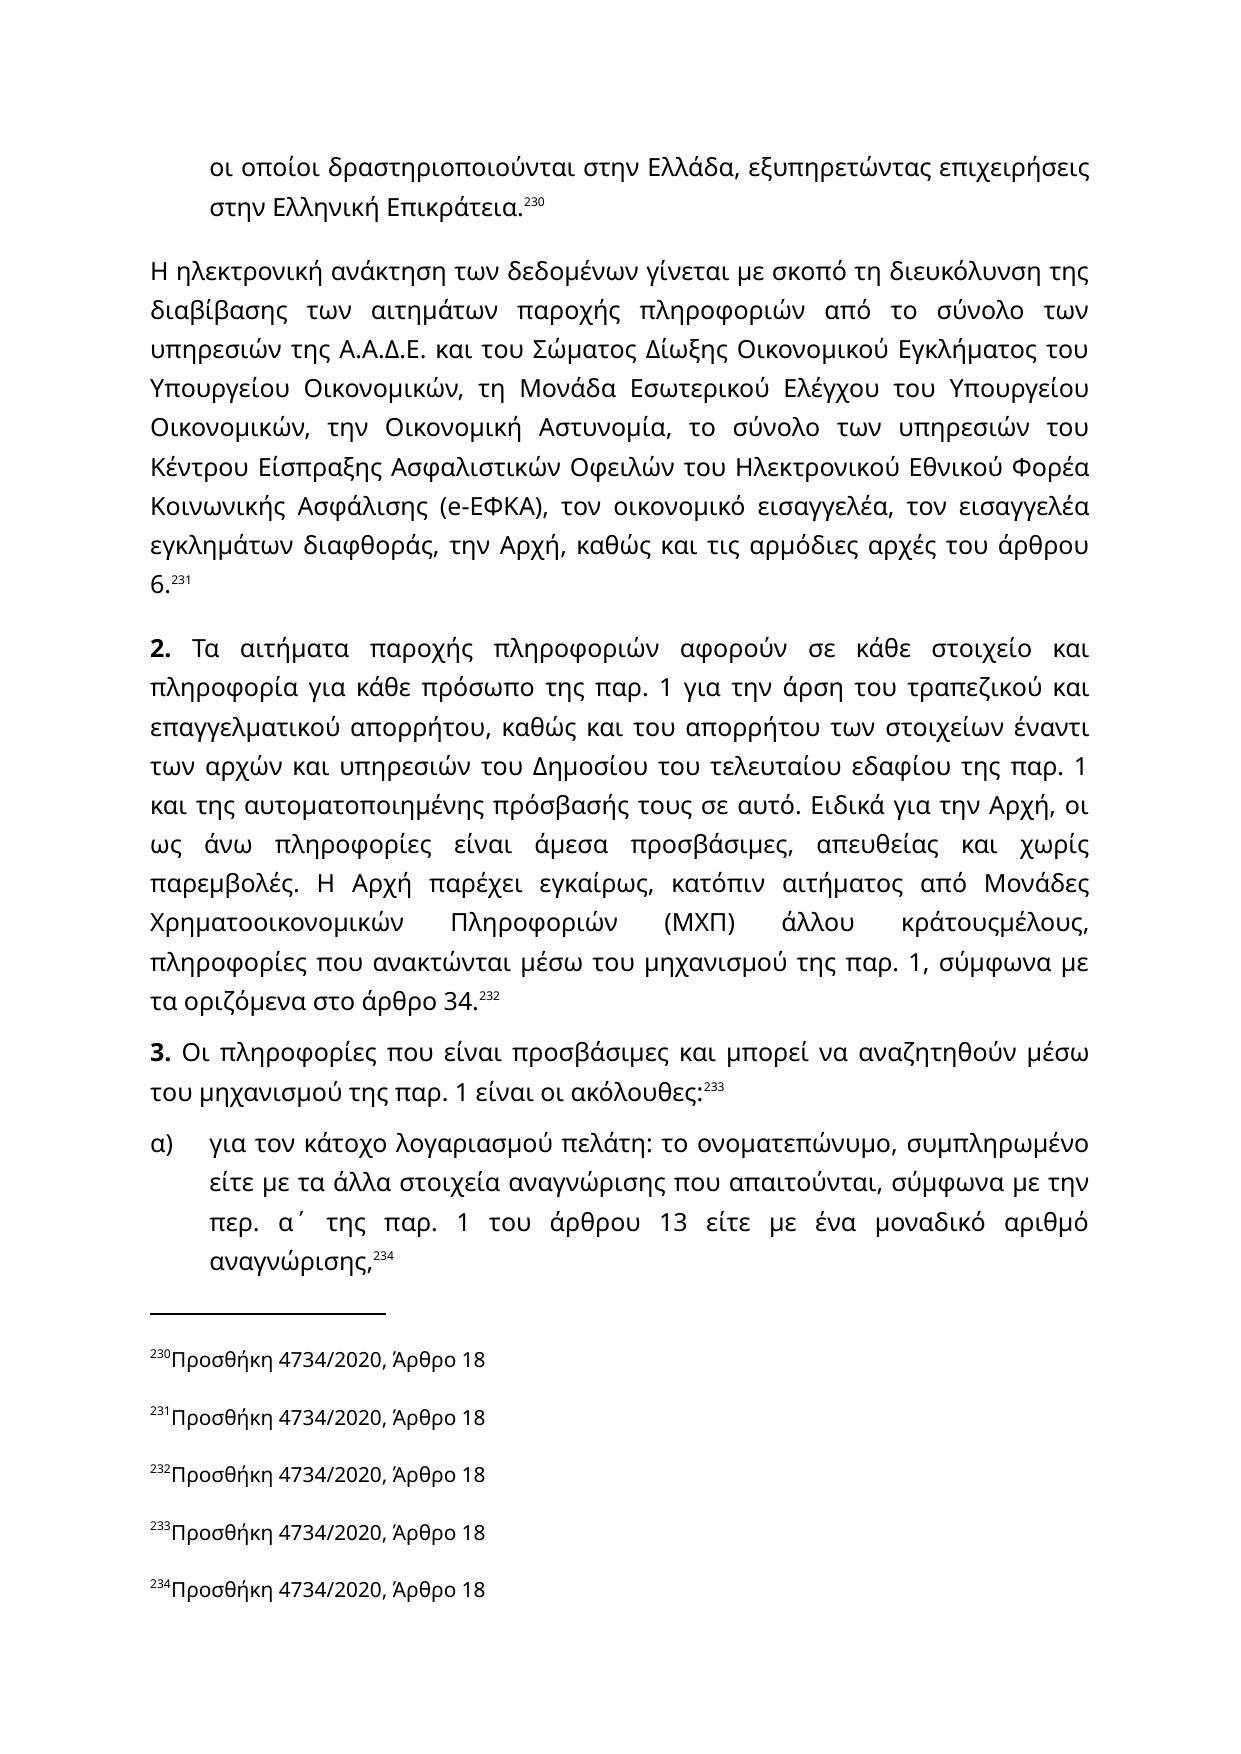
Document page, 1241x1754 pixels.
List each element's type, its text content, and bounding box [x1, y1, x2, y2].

text Προσθήκη 4734/2020, Άρθρο 18 [150, 1576, 1090, 1604]
list α) για τον κάτοχο λογαριασμού πελάτη: το ονοματεπώνυμο, συμπληρωμένο είτε με τα άλλα στοιχεία αναγνώρισης που απαιτούνται, σύμφωνα με την περ. α΄ της παρ. 1 του άρθρου 13 είτε με ένα μοναδικό αριθμό αναγνώρισης, [150, 1126, 1090, 1277]
text 3. Οι πληροφορίες που είναι προσβάσιμες και μπορεί να αναζητηθούν μέσω του μηχανισμού της παρ. 1 είναι οι ακόλουθες: [150, 1035, 1090, 1108]
text 2. Τα αιτήματα παροχής πληροφοριών αφορούν σε κάθε στοιχείο και πληροφορία για κάθε πρόσωπο της παρ. 1 για την άρση του τραπεζικού και επαγγελματικού απορρήτου, καθώς και του απορρήτου των στοιχείων έναντι των αρχών και υπηρεσιών του Δημοσίου του τελευταίου εδαφίου της παρ. 1 και της αυτοματοποιημένης πρόσβασής τους σε αυτό. Ειδικά για την Αρχή, οι ως άνω πληροφορίες είναι άμεσα προσβάσιμες, απευθείας και χωρίς παρεμβολές. Η Αρχή παρέχει εγκαίρως, κατόπιν αιτήματος από Μονάδες Χρηματοοικονομικών Πληροφοριών (ΜΧΠ) άλλου κράτουςμέλους, πληροφορίες που ανακτώνται μέσω του μηχανισμού της παρ. 1, σύμφωνα με τα οριζόμενα στο άρθρο 34. [150, 631, 1090, 1017]
text Προσθήκη 4734/2020, Άρθρο 18 [150, 1460, 1090, 1489]
text Η ηλεκτρονική ανάκτηση των δεδομένων γίνεται με σκοπό τη διευκόλυνση της διαβίβασης των αιτημάτων παροχής πληροφοριών από το σύνολο των υπηρεσιών της Α.Α.Δ.Ε. και του Σώματος Δίωξης Οικονομικού Εγκλήματος του Υπουργείου Οικονομικών, τη Μονάδα Εσωτερικού Ελέγχου του Υπουργείου Οικονομικών, την Οικονομική Αστυνομία, το σύνολο των υπηρεσιών του Κέντρου Είσπραξης Ασφαλιστικών Οφειλών του Ηλεκτρονικού Εθνικού Φορέα Κοινωνικής Ασφάλισης (e-ΕΦΚΑ), τον οικονομικό εισαγγελέα, τον εισαγγελέα εγκλημάτων διαφθοράς, την Αρχή, καθώς και τις αρμόδιες αρχές του άρθρου 6. [150, 253, 1090, 601]
list οι οποίοι δραστηριοποιούνται στην Ελλάδα, εξυπηρετώντας επιχειρήσεις στην Ελληνική Επικράτεια. [150, 150, 1090, 223]
text Προσθήκη 4734/2020, Άρθρο 18 [150, 1403, 1090, 1431]
text Προσθήκη 4734/2020, Άρθρο 18 [150, 1518, 1090, 1546]
text Προσθήκη 4734/2020, Άρθρο 18 [150, 1345, 1090, 1373]
